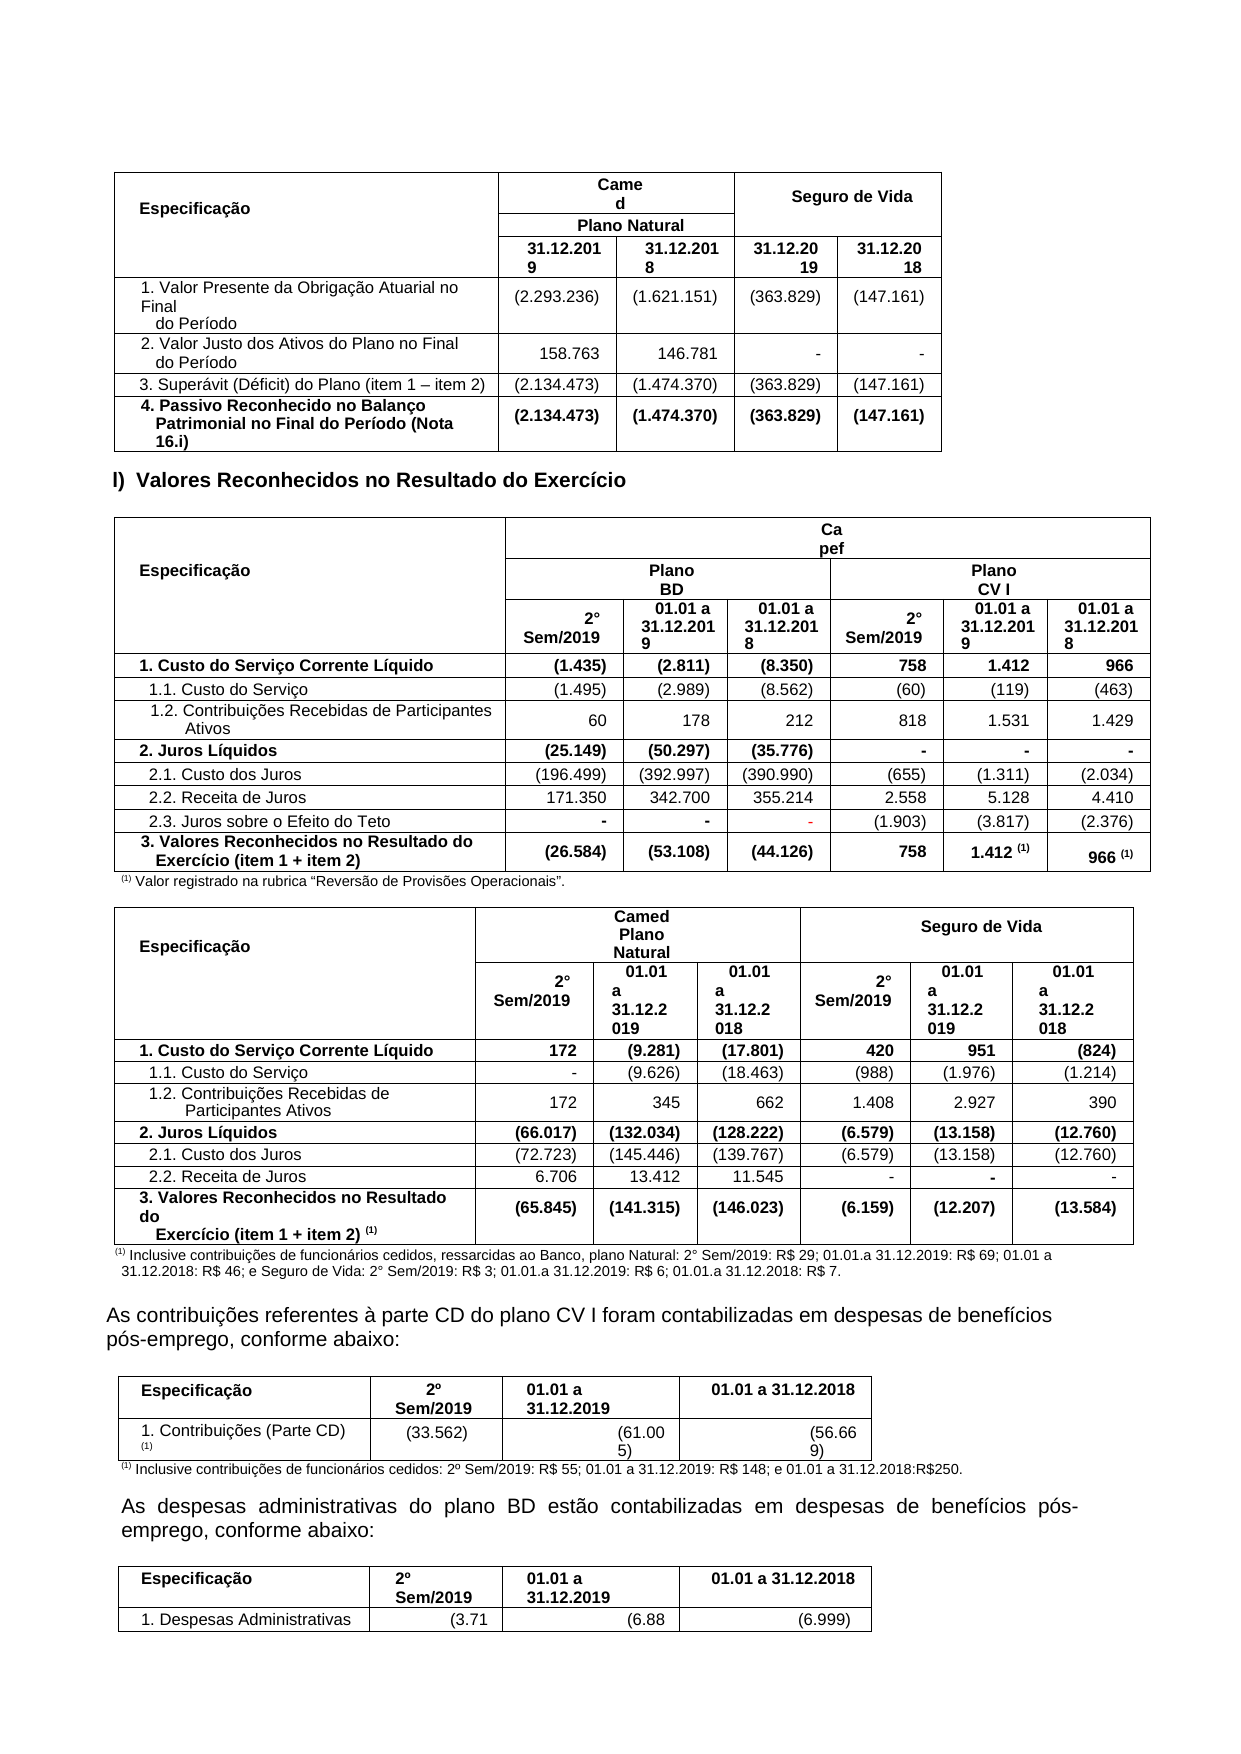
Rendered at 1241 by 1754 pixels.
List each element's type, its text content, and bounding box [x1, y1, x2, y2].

table_cell - [944, 740, 1047, 762]
table_cell (147.161) [838, 278, 941, 333]
table_cell 390 [1013, 1084, 1133, 1121]
table_cell 2.3. Juros sobre o Efeito do Teto [115, 810, 505, 832]
table_header 01.01 a 31.12.2019 [503, 1567, 679, 1607]
table_cell - [1013, 1167, 1133, 1188]
table_header Camed Plano Natural [476, 908, 800, 962]
table_cell 1.2. Contribuições Recebidas de Participantes Ativos [115, 701, 505, 739]
text (1) Valor registrado na rubrica “Reversão de Provisões Operacionais”. [121, 873, 1213, 890]
table_header 2º Sem/2019 [370, 1567, 502, 1607]
table_cell 172 [476, 1040, 593, 1061]
table_cell 01.01 a 31.12.2018 [1013, 963, 1133, 1039]
table_cell 3. Valores Reconhecidos no Resultado do Exercício (item 1 + item 2) [115, 833, 505, 871]
table_header Especificação [119, 1377, 370, 1418]
table_cell 2.558 [831, 786, 943, 809]
table_cell 951 [911, 1040, 1012, 1061]
table_cell 31.12.2019 [735, 237, 837, 277]
table_cell 01.01 a 31.12.2019 [911, 963, 1012, 1039]
table_cell Plano Natural [499, 214, 734, 236]
table_cell (3.817) [944, 810, 1047, 832]
table_cell (1.435) [506, 654, 623, 677]
table_header 01.01 a 31.12.2018 [680, 1567, 871, 1607]
table_cell 818 [831, 701, 943, 739]
table_cell (141.315) [594, 1189, 697, 1244]
table_cell 1.1. Custo do Serviço [115, 678, 505, 700]
table_header Especificação [119, 1567, 369, 1607]
table_cell 1. Contribuições (Parte CD) (1) [119, 1419, 370, 1459]
table_cell (65.845) [476, 1189, 593, 1244]
table_cell 5.128 [944, 786, 1047, 809]
table_cell (13.584) [1013, 1189, 1133, 1244]
table_header Especificação [115, 173, 498, 277]
table_cell (146.023) [698, 1189, 800, 1244]
table_cell 60 [506, 701, 623, 739]
table_cell (61.005) [503, 1419, 679, 1459]
table_cell 3. Superávit (Déficit) do Plano (item 1 – item 2) [115, 374, 498, 396]
table_cell (6.999) [680, 1608, 871, 1631]
table_cell 662 [698, 1084, 800, 1121]
table_cell (56.669) [680, 1419, 871, 1459]
table_cell (12.760) [1013, 1144, 1133, 1166]
table_cell 420 [801, 1040, 910, 1061]
table_cell 01.01 a 31.12.2019 [594, 963, 697, 1039]
table_cell 01.01 a 31.12.2019 [944, 600, 1047, 653]
table_cell 4. Passivo Reconhecido no Balanço Patrimonial no Final do Período (Nota 16.i) [115, 397, 498, 451]
table_cell (390.990) [728, 763, 830, 785]
table_cell 01.01 a 31.12.2018 [698, 963, 800, 1039]
table_cell (18.463) [698, 1062, 800, 1083]
table_cell 2.1. Custo dos Juros [115, 763, 505, 785]
table_cell (1.214) [1013, 1062, 1133, 1083]
table_cell (9.281) [594, 1040, 697, 1061]
table_cell (392.997) [624, 763, 727, 785]
table_cell (1.311) [944, 763, 1047, 785]
table_header Especificação [115, 518, 505, 653]
table_cell (363.829) [735, 374, 837, 396]
table_cell 2.927 [911, 1084, 1012, 1121]
table_cell 342.700 [624, 786, 727, 809]
table_cell - [476, 1062, 593, 1083]
table_cell 1. Custo do Serviço Corrente Líquido [115, 654, 505, 677]
table_cell 212 [728, 701, 830, 739]
table_cell (6.579) [801, 1122, 910, 1143]
table_cell 1.412 [944, 654, 1047, 677]
table_cell (988) [801, 1062, 910, 1083]
table_cell 1.2. Contribuições Recebidas de Participantes Ativos [115, 1084, 475, 1121]
table_cell 758 [831, 654, 943, 677]
table_cell - [728, 810, 830, 832]
table_cell 758 [831, 833, 943, 871]
table_cell (128.222) [698, 1122, 800, 1143]
table_cell (8.562) [728, 678, 830, 700]
table_cell (35.776) [728, 740, 830, 762]
text As contribuições referentes à parte CD do plano CV I foram contabilizadas em despesas de benefícios pós-emprego, conforme abaixo: [106, 1303, 1079, 1351]
table_cell (12.760) [1013, 1122, 1133, 1143]
table_cell 178 [624, 701, 727, 739]
table_cell (363.829) [735, 397, 837, 451]
table_cell (655) [831, 763, 943, 785]
table_cell (6.88 [503, 1608, 679, 1631]
table_cell (2.376) [1048, 810, 1150, 832]
table_cell (2.293.236) [499, 278, 616, 333]
table_cell 4.410 [1048, 786, 1150, 809]
table_cell (119) [944, 678, 1047, 700]
table_cell 01.01 a 31.12.2019 [624, 600, 727, 653]
table_cell 1.408 [801, 1084, 910, 1121]
table_cell 1.429 [1048, 701, 1150, 739]
table_cell (1.903) [831, 810, 943, 832]
table_cell - [838, 334, 941, 372]
table_cell (17.801) [698, 1040, 800, 1061]
table_cell 172 [476, 1084, 593, 1121]
table_header 01.01 a 31.12.2018 [680, 1377, 871, 1418]
table_cell (2.034) [1048, 763, 1150, 785]
table_cell (53.108) [624, 833, 727, 871]
table_cell (60) [831, 678, 943, 700]
text (1) Inclusive contribuições de funcionários cedidos, ressarcidas ao Banco, plano Natural: 2° Sem/2019: R$ 29; 01.01.a 31.12.2019: R$ 69; 01.01 a 31.12.2018: R$ 46; e Seguro de Vida: 2° Sem/2019: R$ 3; 01.01.a 31.12.2019: R$ 6; 01.01.a 31.12.2018: R$ 7. [115, 1246, 1063, 1280]
table_header Camed [499, 173, 734, 213]
table_cell (33.562) [371, 1419, 502, 1459]
table_cell (132.034) [594, 1122, 697, 1143]
table_cell (2.989) [624, 678, 727, 700]
table_header Especificação [115, 908, 475, 1039]
table_cell (6.579) [801, 1144, 910, 1166]
table_cell (1.495) [506, 678, 623, 700]
table_cell 1. Despesas Administrativas [119, 1608, 369, 1631]
table_cell Plano CV I [831, 559, 1150, 599]
list Valores Reconhecidos no Resultado do Exercício [112, 468, 1213, 492]
table_cell (12.207) [911, 1189, 1012, 1244]
table_cell 1. Custo do Serviço Corrente Líquido [115, 1040, 475, 1061]
table_cell (9.626) [594, 1062, 697, 1083]
table_cell 146.781 [617, 334, 734, 372]
table_cell (1.474.370) [617, 374, 734, 396]
table_header Seguro de Vida [735, 173, 941, 236]
table_cell (8.350) [728, 654, 830, 677]
table_cell 1. Valor Presente da Obrigação Atuarial no Final do Período [115, 278, 498, 333]
table_cell (2.811) [624, 654, 727, 677]
table_cell (66.017) [476, 1122, 593, 1143]
table_cell 3. Valores Reconhecidos no Resultado do Exercício (item 1 + item 2) (1) [115, 1189, 475, 1244]
text (1) Inclusive contribuições de funcionários cedidos: 2º Sem/2019: R$ 55; 01.01 a 31.12.2019: R$ 148; e 01.01 a 31.12.2018:R$250. [121, 1461, 1213, 1477]
table_cell (147.161) [838, 374, 941, 396]
table_cell 158.763 [499, 334, 616, 372]
table_cell 31.12.2019 [499, 237, 616, 277]
table_cell (1.474.370) [617, 397, 734, 451]
table_cell 1.1. Custo do Serviço [115, 1062, 475, 1083]
table_cell (2.134.473) [499, 374, 616, 396]
table_cell 2° Sem/2019 [831, 600, 943, 653]
table_cell - [735, 334, 837, 372]
table_cell - [1048, 740, 1150, 762]
table_cell 01.01 a 31.12.2018 [1048, 600, 1150, 653]
table_cell 966 [1048, 654, 1150, 677]
table_cell (1.976) [911, 1062, 1012, 1083]
table_cell 1.412 (1) [944, 833, 1047, 871]
table_cell (13.158) [911, 1144, 1012, 1166]
table_cell 2. Juros Líquidos [115, 1122, 475, 1143]
table_cell - [624, 810, 727, 832]
table_cell 2° Sem/2019 [476, 963, 593, 1039]
table_cell 2° Sem/2019 [506, 600, 623, 653]
table_cell 01.01 a 31.12.2018 [728, 600, 830, 653]
table_cell 2.1. Custo dos Juros [115, 1144, 475, 1166]
table_cell 31.12.2018 [617, 237, 734, 277]
table_cell - [506, 810, 623, 832]
table_cell - [911, 1167, 1012, 1188]
table_header Seguro de Vida [801, 908, 1133, 962]
table_cell (26.584) [506, 833, 623, 871]
table_cell 355.214 [728, 786, 830, 809]
table_cell (145.446) [594, 1144, 697, 1166]
table_cell 2° Sem/2019 [801, 963, 910, 1039]
table_cell (363.829) [735, 278, 837, 333]
table_cell (463) [1048, 678, 1150, 700]
table_cell (25.149) [506, 740, 623, 762]
table_cell 13.412 [594, 1167, 697, 1188]
table_cell (196.499) [506, 763, 623, 785]
table_cell (3.71 [370, 1608, 502, 1631]
table_cell (2.134.473) [499, 397, 616, 451]
table_cell 966 (1) [1048, 833, 1150, 871]
table_cell (1.621.151) [617, 278, 734, 333]
table_cell (824) [1013, 1040, 1133, 1061]
table_cell 6.706 [476, 1167, 593, 1188]
table_cell (6.159) [801, 1189, 910, 1244]
table_cell 2.2. Receita de Juros [115, 1167, 475, 1188]
table_cell 171.350 [506, 786, 623, 809]
table_cell 2.2. Receita de Juros [115, 786, 505, 809]
table_cell (13.158) [911, 1122, 1012, 1143]
table_cell - [831, 740, 943, 762]
table_cell - [801, 1167, 910, 1188]
table_cell 1.531 [944, 701, 1047, 739]
table_header Capef [506, 518, 1150, 558]
table_cell 2. Valor Justo dos Ativos do Plano no Final do Período [115, 334, 498, 372]
table_cell (50.297) [624, 740, 727, 762]
table_cell (139.767) [698, 1144, 800, 1166]
table_cell 31.12.2018 [838, 237, 941, 277]
table_cell (44.126) [728, 833, 830, 871]
table_cell 345 [594, 1084, 697, 1121]
table_header 2º Sem/2019 [371, 1377, 502, 1418]
text As despesas administrativas do plano BD estão contabilizadas em despesas de benefícios pós-emprego, conforme abaixo: [121, 1494, 1079, 1542]
table_header 01.01 a 31.12.2019 [503, 1377, 679, 1418]
table_cell 11.545 [698, 1167, 800, 1188]
table_cell 2. Juros Líquidos [115, 740, 505, 762]
table_cell (72.723) [476, 1144, 593, 1166]
table_cell (147.161) [838, 397, 941, 451]
table_cell Plano BD [506, 559, 830, 599]
